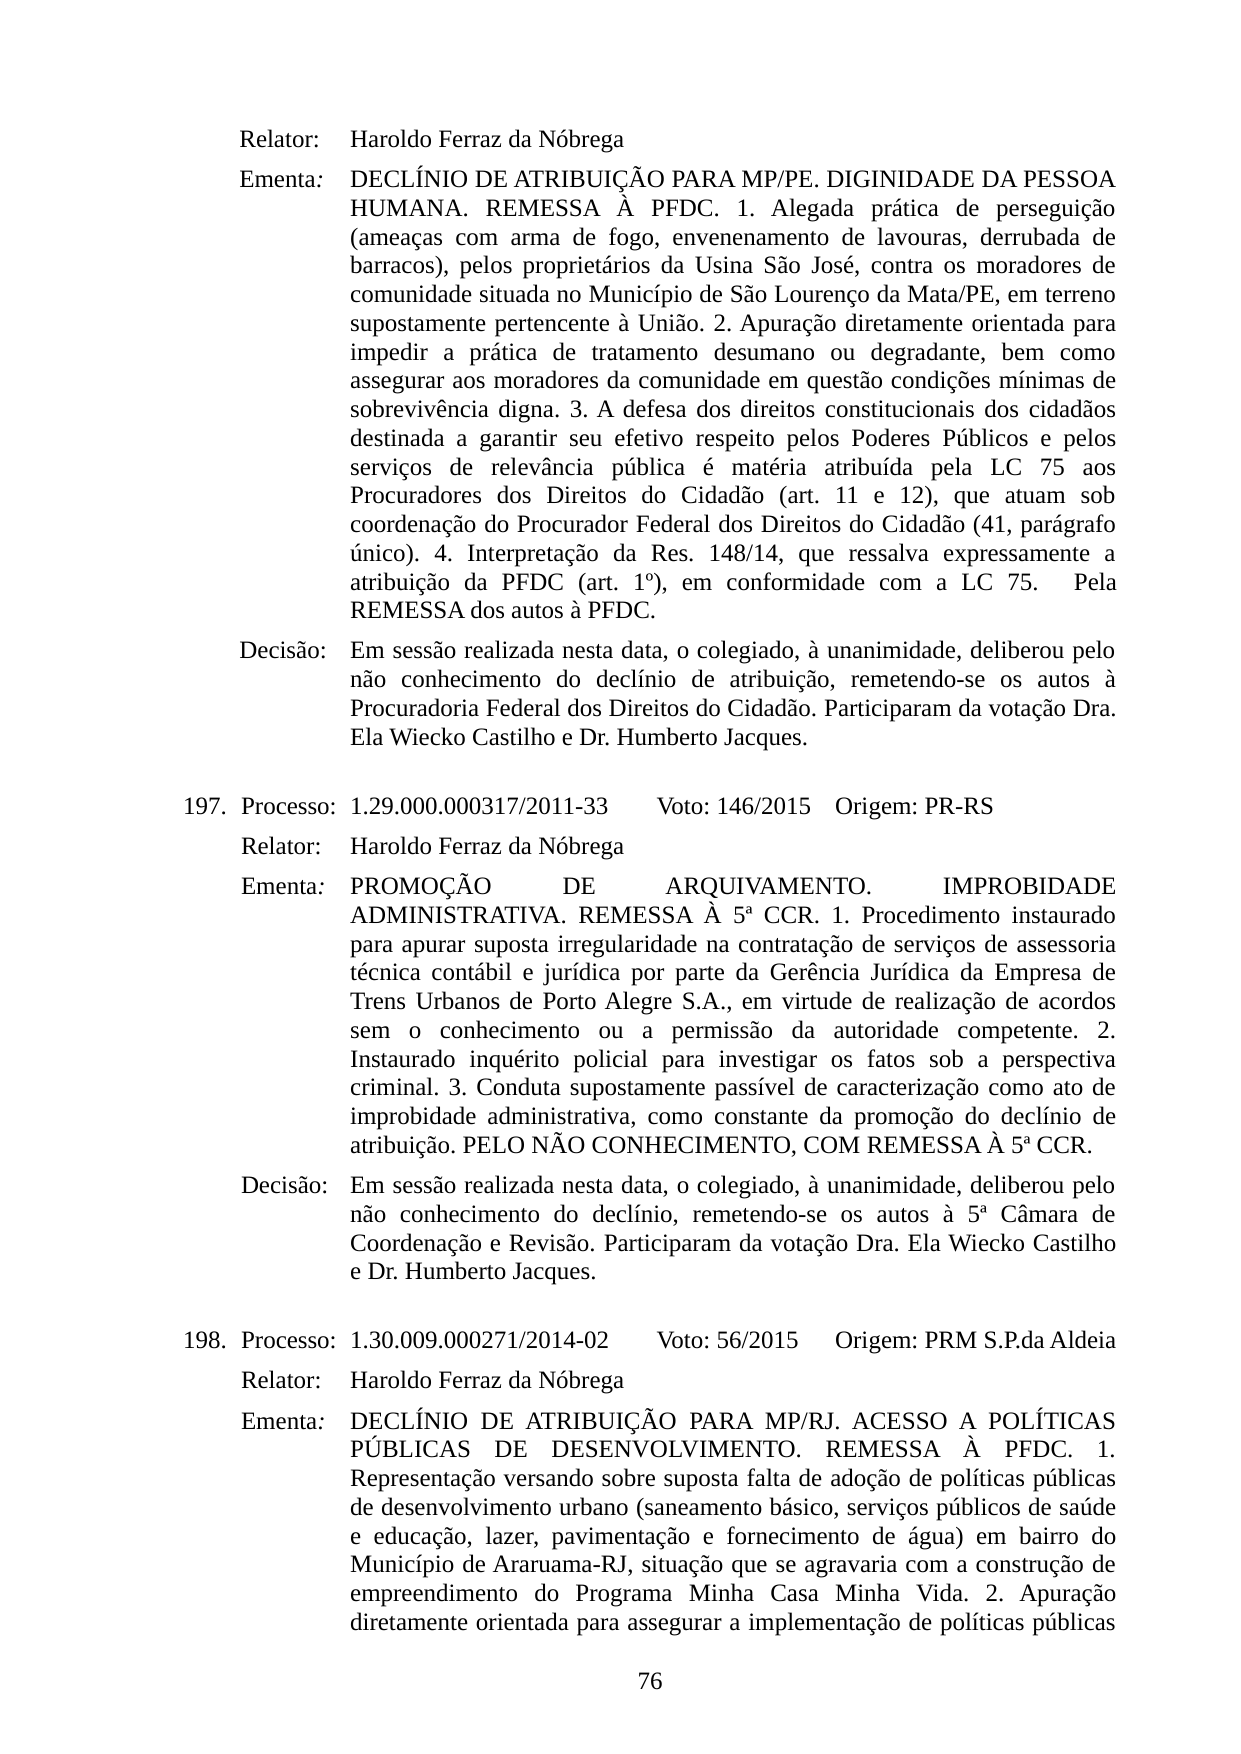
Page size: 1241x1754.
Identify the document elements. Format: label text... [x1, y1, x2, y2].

table_cell Haroldo Ferraz da Nóbrega [344, 118, 1122, 158]
table_header Processo: [235, 785, 344, 825]
table_cell [177, 1164, 235, 1291]
table_header Voto: 56/2015 [651, 1320, 829, 1360]
table_header 198. [177, 1320, 235, 1360]
table_cell Em sessão realizada nesta data, o colegiado, à unanimidade, deliberou pelo não conhecimento do declínio, remetendo-se os autos à 5ª Câmara de Coordenação e Revisão. Participaram da votação Dra. Ela Wiecko Castilho e Dr. Humberto Jacques. [344, 1164, 1122, 1291]
table_cell Decisão: [235, 1164, 344, 1291]
table_header 1.30.009.000271/2014-02 [344, 1320, 651, 1360]
table_cell Decisão: [234, 630, 344, 756]
table_header Origem: PR-RS [829, 785, 1122, 825]
table_cell Relator: [235, 825, 344, 865]
table_cell [177, 630, 233, 756]
table_cell Em sessão realizada nesta data, o colegiado, à unanimidade, deliberou pelo não conhecimento do declínio de atribuição, remetendo-se os autos à Procuradoria Federal dos Direitos do Cidadão. Participaram da votação Dra. Ela Wiecko Castilho e Dr. Humberto Jacques. [344, 630, 1122, 756]
table_header Processo: [235, 1320, 344, 1360]
table_cell Ementa: [235, 865, 344, 1164]
table_header 197. [177, 785, 235, 825]
table_cell Ementa: [235, 1400, 344, 1641]
table_cell Relator: [234, 118, 344, 158]
table_cell Ementa: [234, 158, 344, 630]
table_cell [177, 118, 233, 158]
table_cell [177, 865, 235, 1164]
table_cell DECLÍNIO DE ATRIBUIÇÃO PARA MP/RJ. ACESSO A POLÍTICAS PÚBLICAS DE DESENVOLVIMENTO. REMESSA À PFDC. 1. Representação versando sobre suposta falta de adoção de políticas públicas de desenvolvimento urbano (saneamento básico, serviços públicos de saúde e educação, lazer, pavimentação e fornecimento de água) em bairro do Município de Araruama-RJ, situação que se agravaria com a construção de empreendimento do Programa Minha Casa Minha Vida. 2. Apuração diretamente orientada para assegurar a implementação de políticas públicas [344, 1400, 1122, 1641]
table_header Voto: 146/2015 [651, 785, 829, 825]
table_header 1.29.000.000317/2011-33 [344, 785, 651, 825]
table_cell [177, 825, 235, 865]
table_cell DECLÍNIO DE ATRIBUIÇÃO PARA MP/PE. DIGINIDADE DA PESSOA HUMANA. REMESSA À PFDC. 1. Alegada prática de perseguição (ameaças com arma de fogo, envenenamento de lavouras, derrubada de barracos), pelos proprietários da Usina São José, contra os moradores de comunidade situada no Município de São Lourenço da Mata/PE, em terreno supostamente pertencente à União. 2. Apuração diretamente orientada para impedir a prática de tratamento desumano ou degradante, bem como assegurar aos moradores da comunidade em questão condições mínimas de sobrevivência digna. 3. A defesa dos direitos constitucionais dos cidadãos destinada a garantir seu efetivo respeito pelos Poderes Públicos e pelos serviços de relevância pública é matéria atribuída pela LC 75 aos Procuradores dos Direitos do Cidadão (art. 11 e 12), que atuam sob coordenação do Procurador Federal dos Direitos do Cidadão (41, parágrafo único). 4. Interpretação da Res. 148/14, que ressalva expressamente a atribuição da PFDC (art. 1º), em conformidade com a LC 75. Pela REMESSA dos autos à PFDC. [344, 158, 1122, 630]
table_cell Relator: [235, 1360, 344, 1400]
table_cell PROMOÇÃO DE ARQUIVAMENTO. IMPROBIDADE ADMINISTRATIVA. REMESSA À 5ª CCR. 1. Procedimento instaurado para apurar suposta irregularidade na contratação de serviços de assessoria técnica contábil e jurídica por parte da Gerência Jurídica da Empresa de Trens Urbanos de Porto Alegre S.A., em virtude de realização de acordos sem o conhecimento ou a permissão da autoridade competente. 2. Instaurado inquérito policial para investigar os fatos sob a perspectiva criminal. 3. Conduta supostamente passível de caracterização como ato de improbidade administrativa, como constante da promoção do declínio de atribuição. PELO NÃO CONHECIMENTO, COM REMESSA À 5ª CCR. [344, 865, 1122, 1164]
table_cell [177, 158, 233, 630]
table_cell Haroldo Ferraz da Nóbrega [344, 825, 1122, 865]
table_header Origem: PRM S.P.da Aldeia [829, 1320, 1122, 1360]
table_cell [177, 1360, 235, 1400]
table_cell [177, 1400, 235, 1641]
table_cell Haroldo Ferraz da Nóbrega [344, 1360, 1122, 1400]
